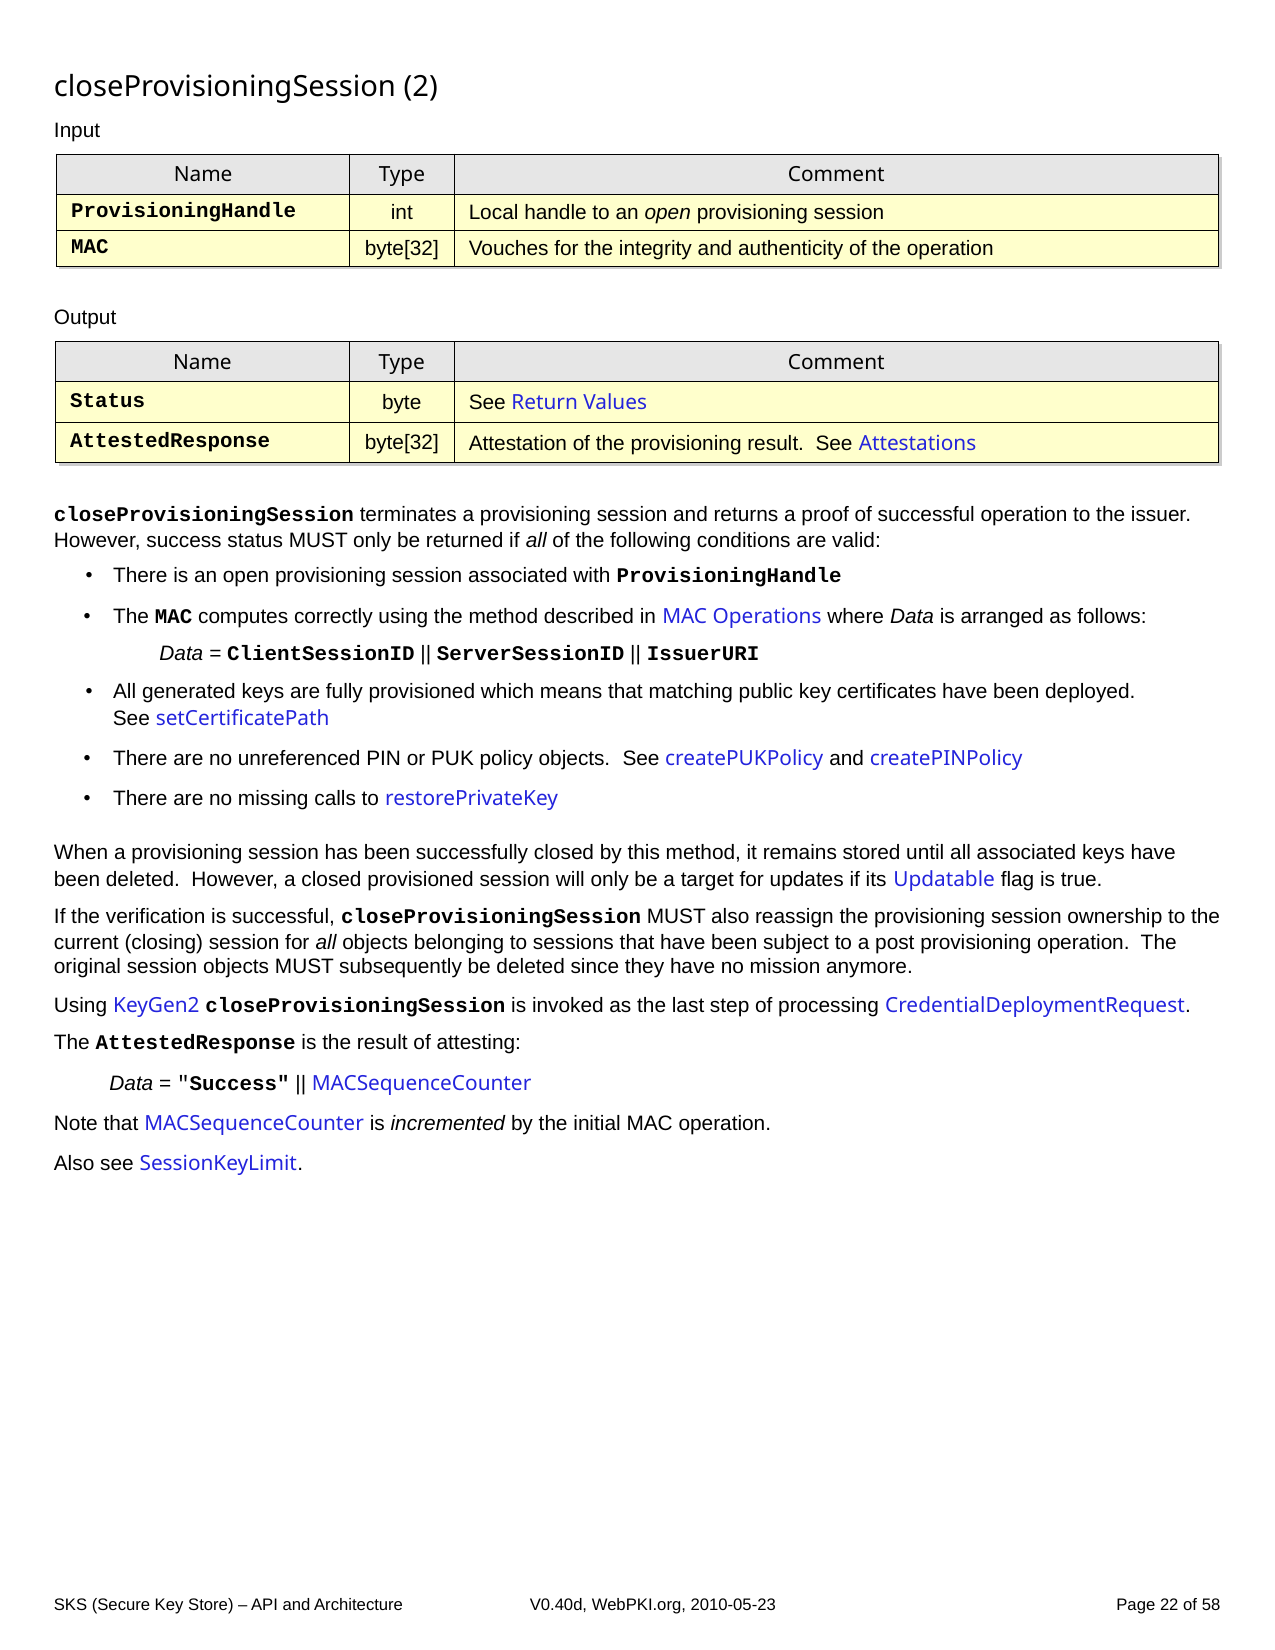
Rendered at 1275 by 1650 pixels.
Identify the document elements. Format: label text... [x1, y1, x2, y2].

list The MAC computes correctly using the method described in MAC Operations where Data is arranged as follows: [83, 601, 1221, 629]
text If the verification is successful, closeProvisioningSession MUST also reassign the provisioning session ownership to the current (closing) session for all objects belonging to sessions that have been subject to a post provisioning operation. The original session objects MUST subsequently be deleted since they have no mission anymore. [54, 904, 1221, 978]
table_header Comment [455, 342, 1218, 381]
table_cell AttestedResponse [56, 423, 349, 462]
list There are no unreferenced PIN or PUK policy objects. See createPUKPolicy and createPINPolicy [83, 743, 1221, 771]
table_cell Vouches for the integrity and authenticity of the operation [455, 231, 1218, 266]
text Note that MACSequenceCounter is incremented by the initial MAC operation. [54, 1108, 1221, 1136]
table_cell See Return Values [455, 382, 1218, 422]
table_header Type [350, 155, 454, 194]
table_header Name [56, 342, 349, 381]
table_cell Attestation of the provisioning result. See Attestations [455, 423, 1218, 462]
table_header Type [350, 342, 454, 381]
table_cell Local handle to an open provisioning session [455, 195, 1218, 230]
list There are no missing calls to restorePrivateKey [83, 783, 1221, 812]
table_header Name [57, 155, 349, 194]
subtitle closeProvisioningSession (2) [54, 66, 1221, 105]
text Also see SessionKeyLimit. [54, 1148, 1221, 1177]
text The AttestedResponse is the result of attesting: [54, 1030, 1221, 1056]
table_cell byte⁮[32] [350, 231, 454, 266]
table_cell byte[32] [350, 423, 454, 462]
text Data = "Success" || MACSequenceCounter [54, 1068, 1221, 1096]
table_cell int [350, 195, 454, 230]
text Output [54, 305, 1221, 329]
table_cell MAC [57, 231, 349, 266]
table_header Comment [455, 155, 1218, 194]
list Data = ClientSessionID || ServerSessionID || IssuerURI [83, 641, 1221, 667]
table_cell ProvisioningHandle [57, 195, 349, 230]
table_cell byte [350, 382, 454, 422]
list There is an open provisioning session associated with ProvisioningHandle [85, 563, 1221, 589]
table_cell Status [56, 382, 349, 422]
text When a provisioning session has been successfully closed by this method, it remains stored until all associated keys have been deleted. However, a closed provisioned session will only be a target for updates if its Updatable flag is true. [54, 840, 1221, 892]
text Using KeyGen2 closeProvisioningSession is invoked as the last step of processing CredentialDeploymentRequest. [54, 990, 1221, 1018]
text Input [54, 118, 1221, 142]
text closeProvisioningSession terminates a provisioning session and returns a proof of successful operation to the issuer. However, success status MUST only be returned if all of the following conditions are valid: [54, 502, 1221, 551]
list All generated keys are fully provisioned which means that matching public key certificates have been deployed. See setCertificatePath [85, 679, 1221, 731]
